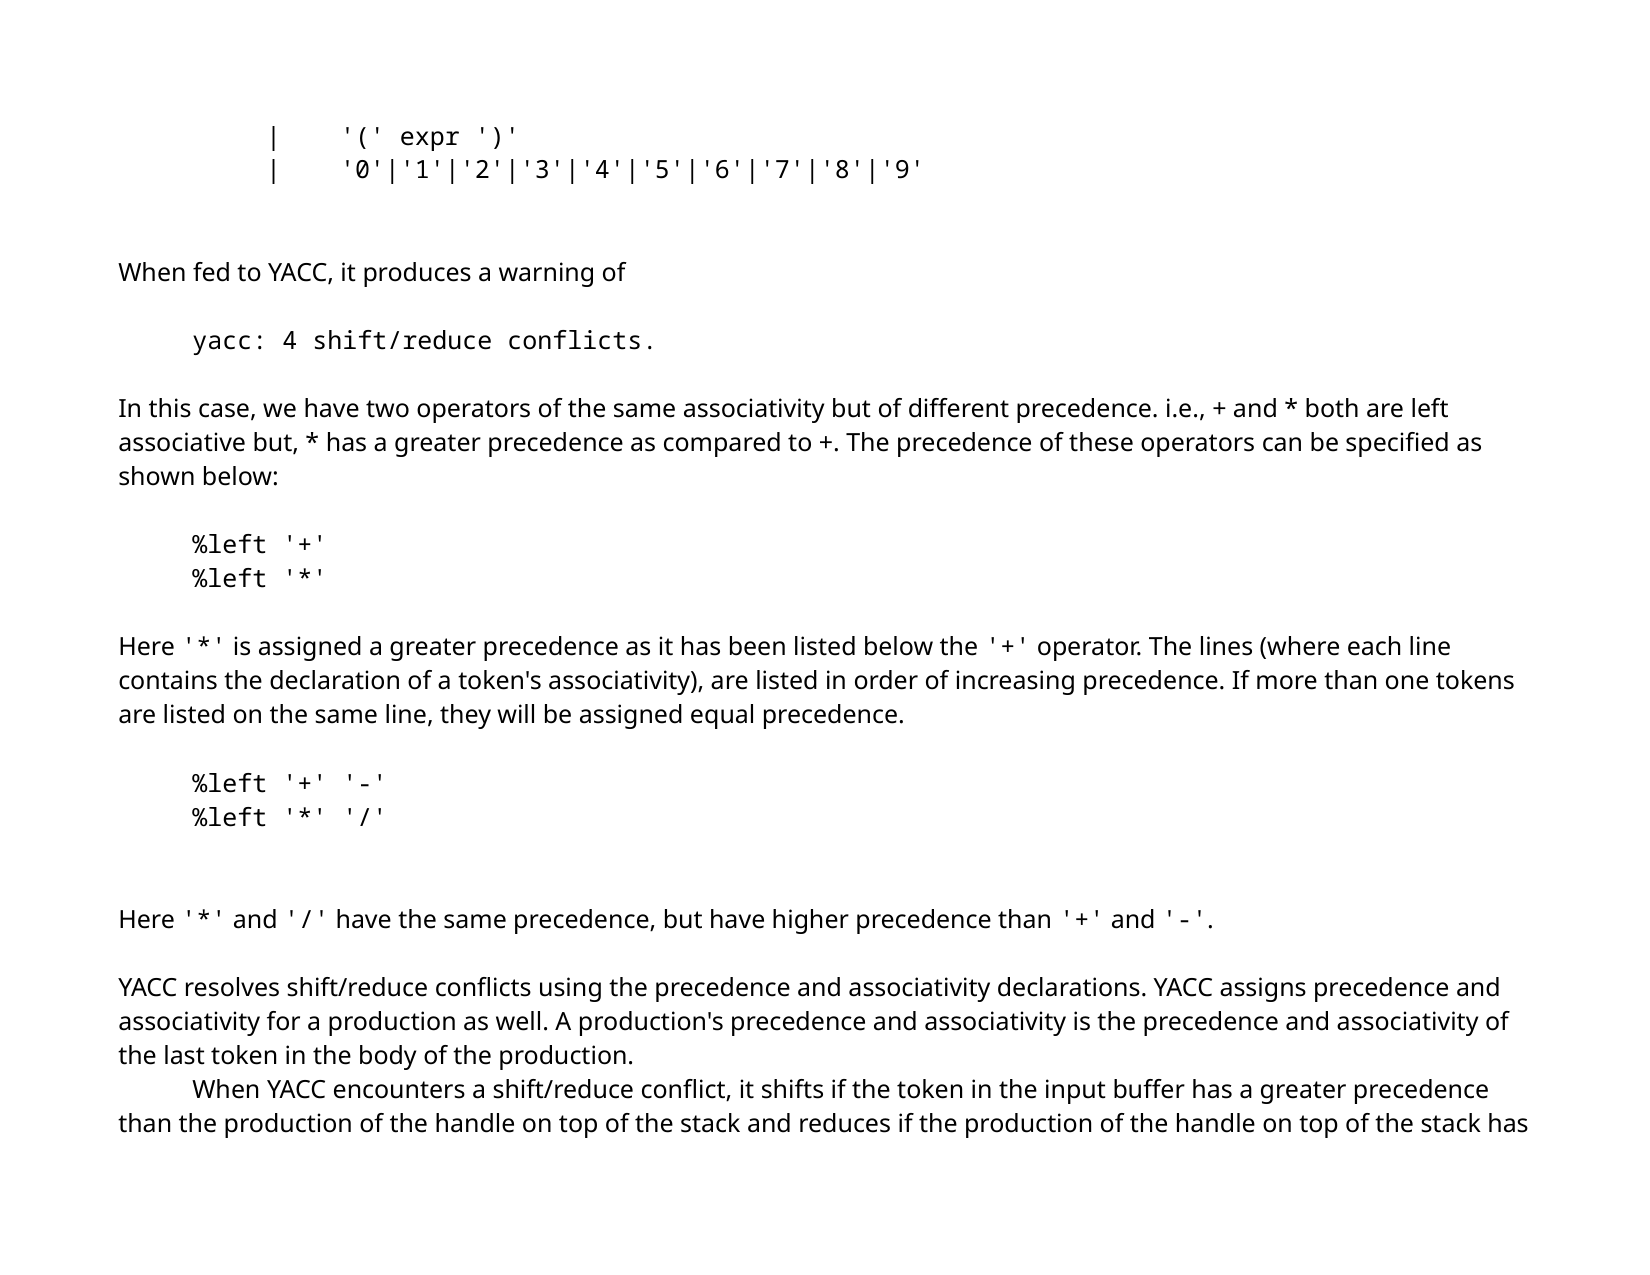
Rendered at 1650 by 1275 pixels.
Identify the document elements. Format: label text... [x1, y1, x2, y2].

text In this case, we have two operators of the same associativity but of different precedence. i.e., + and * both are left associative but, * has a greater precedence as compared to +. The precedence of these operators can be specified as shown below: [118, 391, 1532, 493]
text | '0'|'1'|'2'|'3'|'4'|'5'|'6'|'7'|'8'|'9' [118, 152, 1532, 186]
text | '(' expr ')' [118, 118, 1532, 152]
text When YACC encounters a shift/reduce conflict, it shifts if the token in the input buffer has a greater precedence than the production of the handle on top of the stack and reduces if the production of the handle on top of the stack has [118, 1072, 1532, 1140]
text Here '*' is assigned a greater precedence as it has been listed below the '+' operator. The lines (where each line contains the declaration of a token's associativity), are listed in order of increasing precedence. If more than one tokens are listed on the same line, they will be assigned equal precedence. [118, 629, 1532, 731]
text %left '*' '/' [118, 799, 1532, 833]
text yacc: 4 shift/reduce conflicts. [118, 322, 1532, 357]
text %left '*' [118, 561, 1532, 595]
text When fed to YACC, it produces a warning of [118, 254, 1532, 288]
text Here '*' and '/' have the same precedence, but have higher precedence than '+' and '-'. [118, 902, 1532, 936]
text YACC resolves shift/reduce conflicts using the precedence and associativity declarations. YACC assigns precedence and associativity for a production as well. A production's precedence and associativity is the precedence and associativity of the last token in the body of the production. [118, 970, 1532, 1072]
text %left '+' '-' [118, 765, 1532, 799]
text %left '+' [118, 527, 1532, 561]
